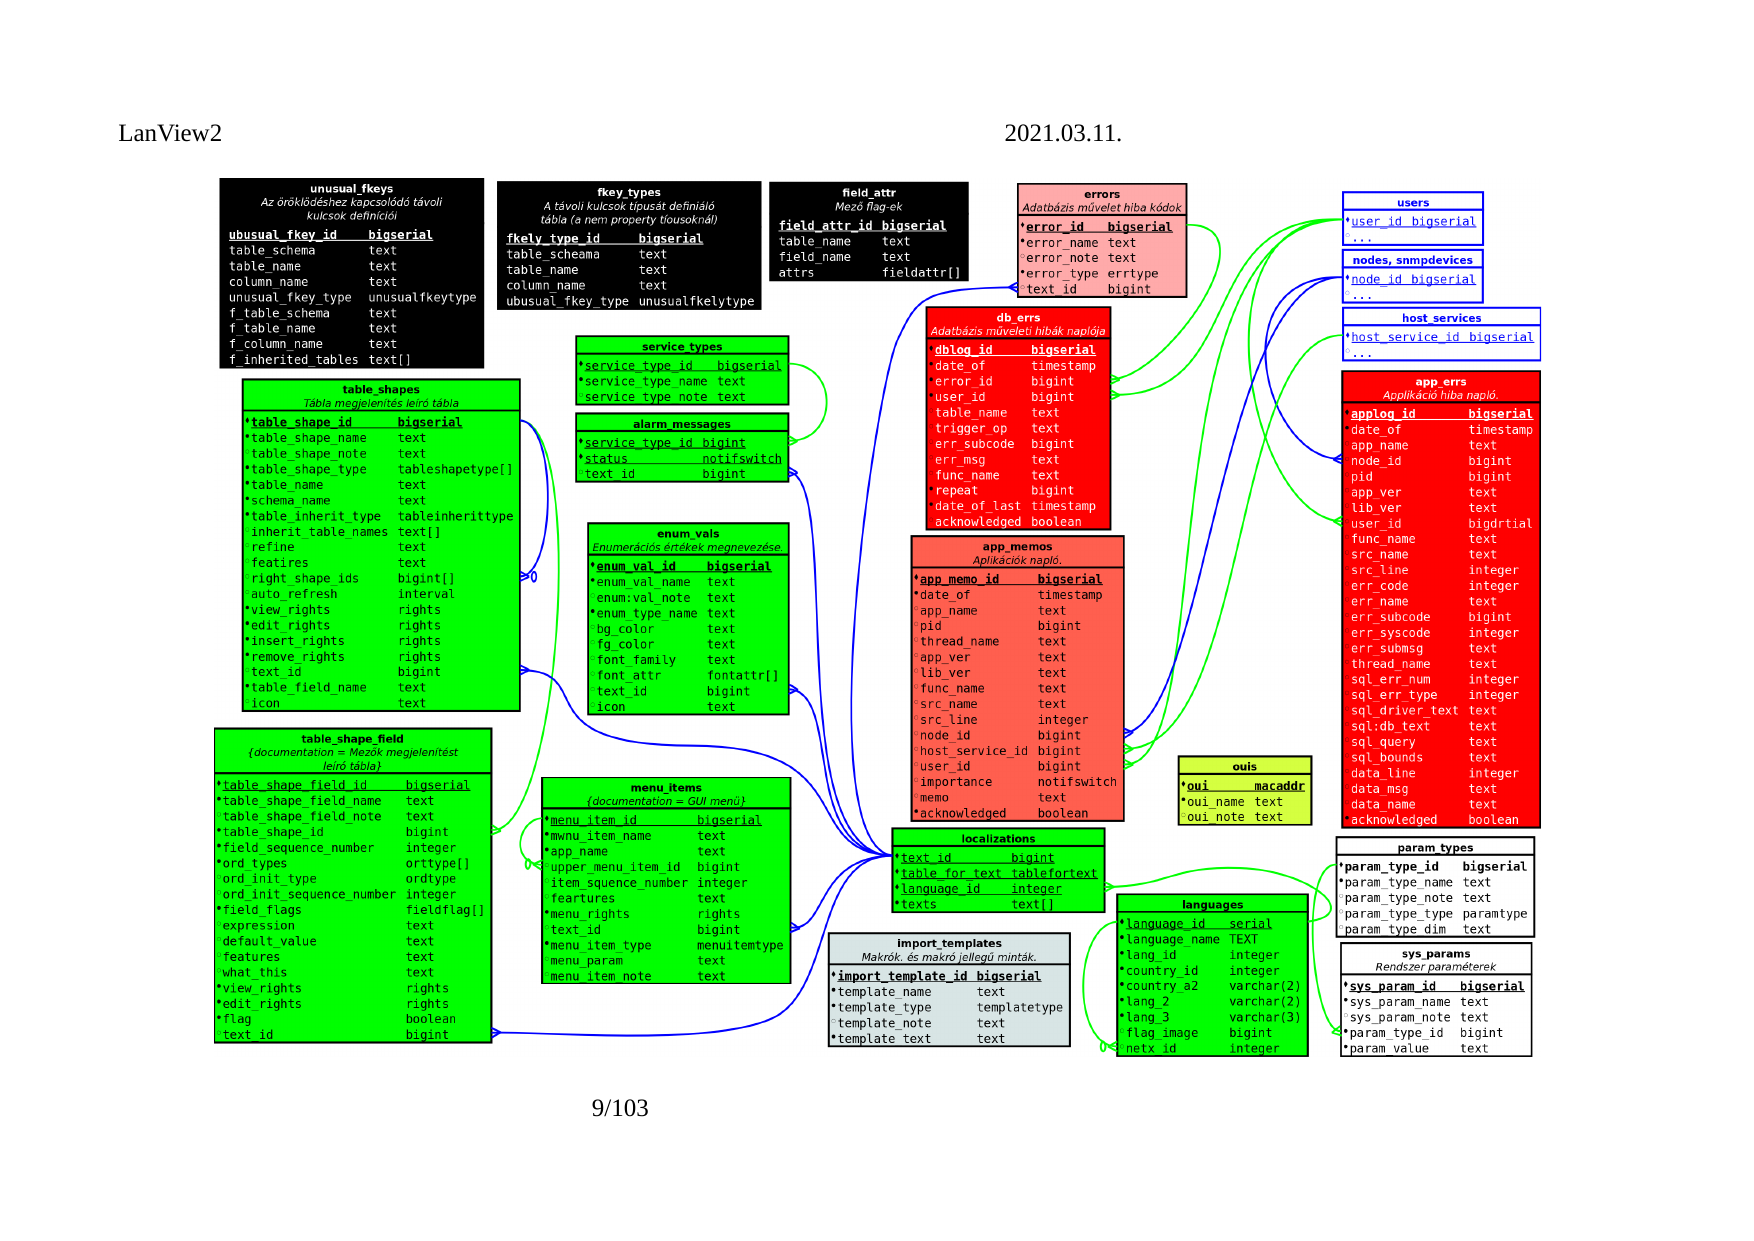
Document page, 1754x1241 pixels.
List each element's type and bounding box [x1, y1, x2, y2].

picture [222, 183, 1542, 1057]
